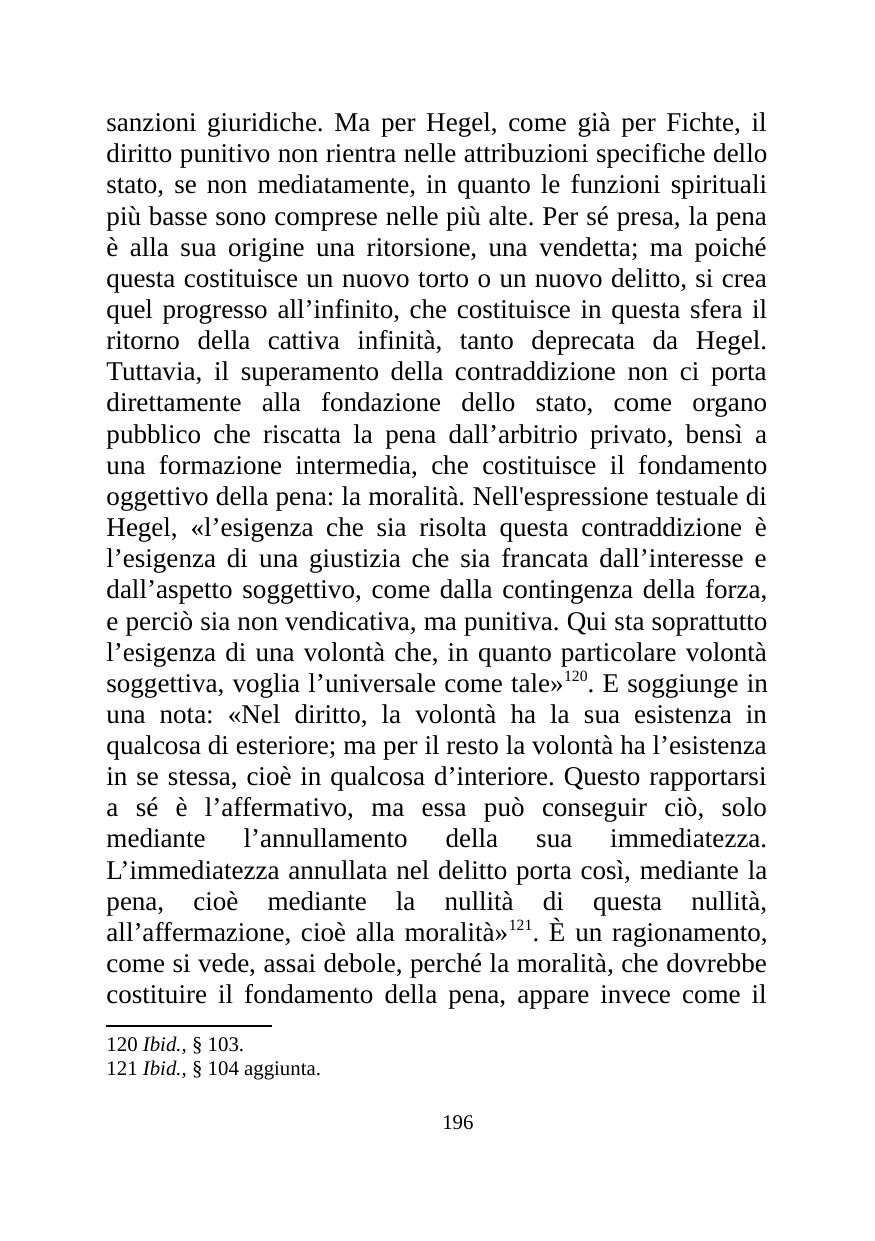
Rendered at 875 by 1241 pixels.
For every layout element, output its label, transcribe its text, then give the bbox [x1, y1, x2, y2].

text Ibid., § 104 aggiunta. [106, 1056, 768, 1080]
text Ibid., § 103. [106, 1032, 768, 1056]
text sanzioni giuridiche. Ma per Hegel, come già per Fichte, il diritto punitivo non rientra nelle attribuzioni specifiche dello stato, se non mediatamente, in quanto le funzioni spirituali più basse sono comprese nelle più alte. Per sé presa, la pena è alla sua origine una ritorsione, una vendetta; ma poiché questa costituisce un nuovo torto o un nuovo delitto, si crea quel progresso all’infinito, che costituisce in questa sfera il ritorno della cattiva infinità, tanto deprecata da Hegel. Tuttavia, il superamento della contraddizione non ci porta direttamente alla fondazione dello stato, come organo pubblico che riscatta la pena dall’arbitrio privato, bensì a una formazione intermedia, che costituisce il fondamento oggettivo della pena: la moralità. Nell'espressione testuale di Hegel, «l’esigenza che sia risolta questa contraddizione è l’esigenza di una giustizia che sia francata dall’interesse e dall’aspetto soggettivo, come dalla contingenza della forza, e perciò sia non vendicativa, ma punitiva. Qui sta soprattutto l’esigenza di una volontà che, in quanto particolare volontà soggettiva, voglia l’universale come tale». E soggiunge in una nota: «Nel diritto, la volontà ha la sua esistenza in qualcosa di esteriore; ma per il resto la volontà ha l’esistenza in se stessa, cioè in qualcosa d’interiore. Questo rapportarsi a sé è l’affermativo, ma essa può conseguir ciò, solo mediante l’annullamento della sua immediatezza. L’immediatezza annullata nel delitto porta così, mediante la pena, cioè mediante la nullità di questa nullità, all’affermazione, cioè alla moralità». È un ragionamento, come si vede, assai debole, perché la moralità, che dovrebbe costituire il fondamento della pena, appare invece come il [106, 106, 768, 1009]
